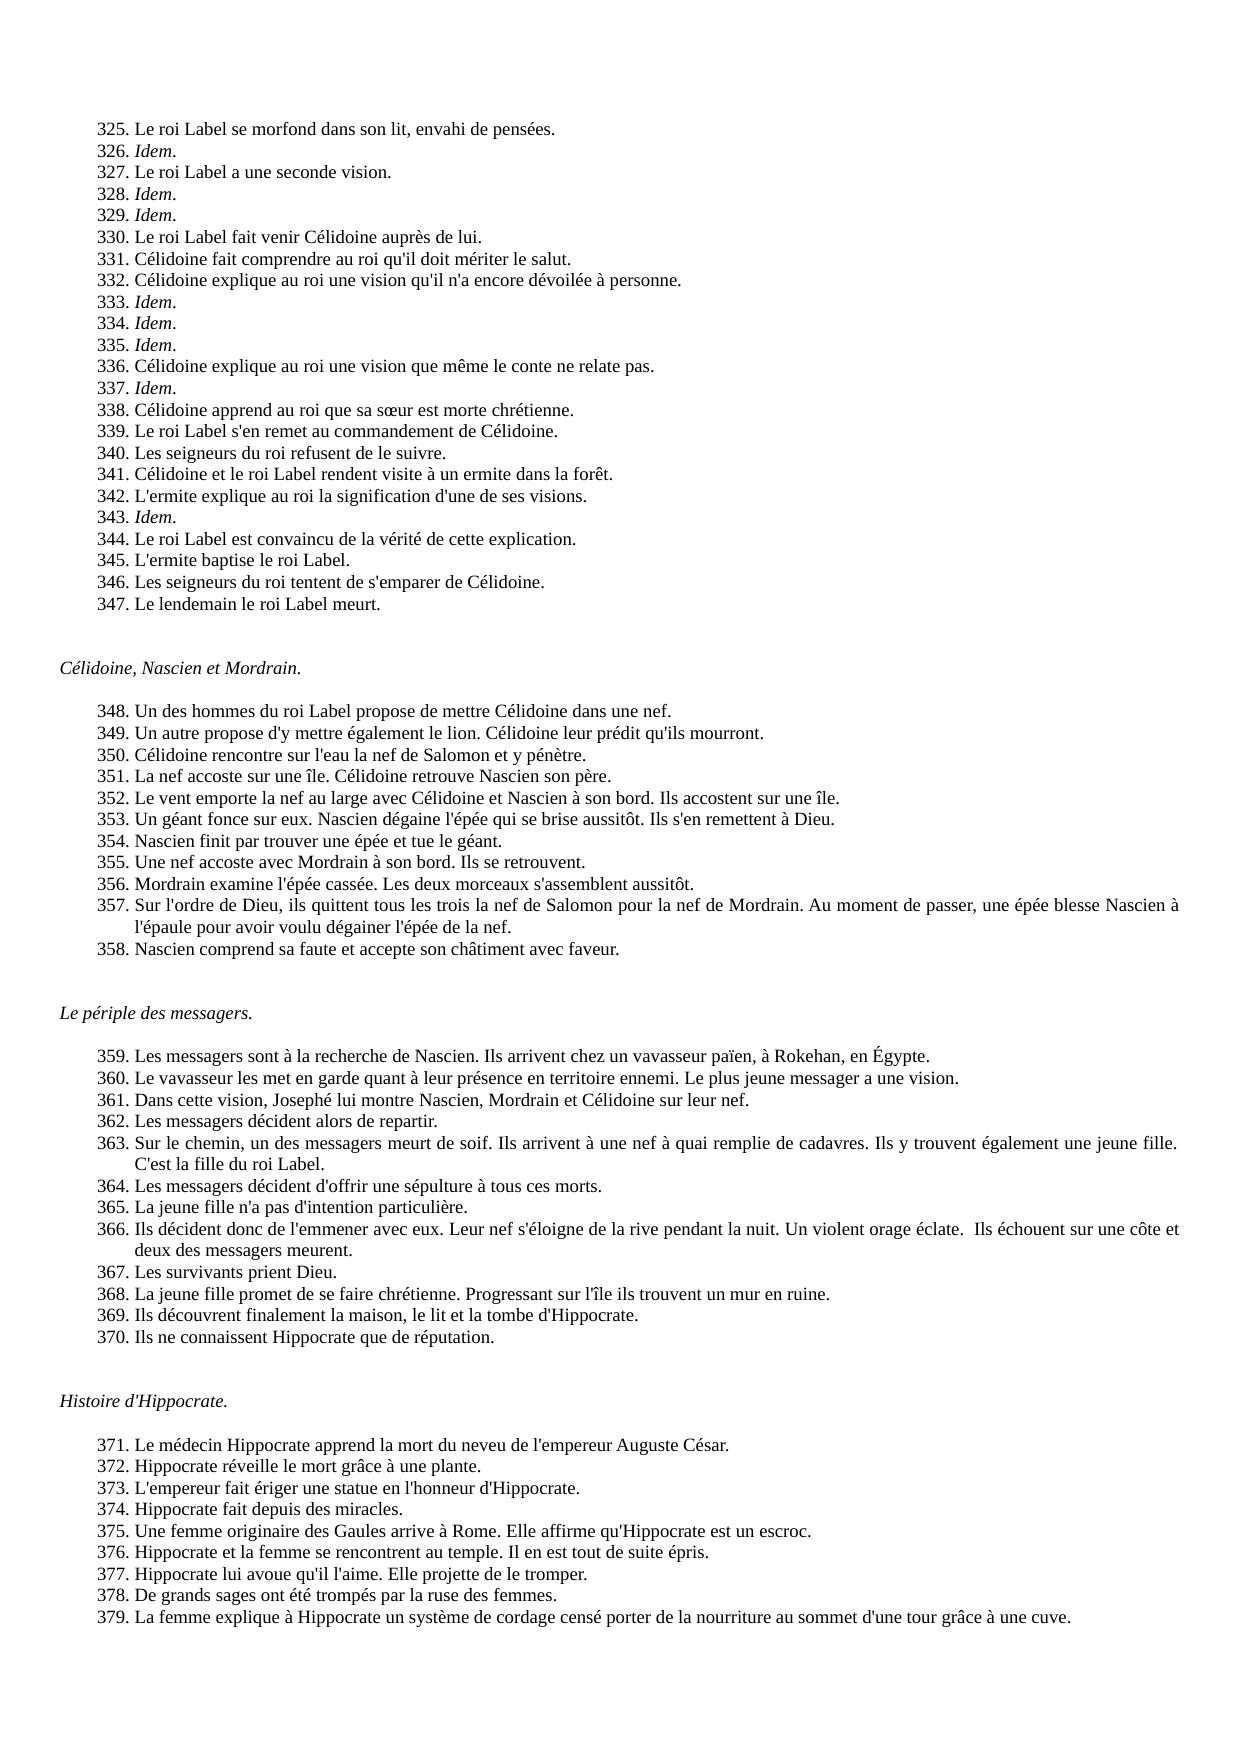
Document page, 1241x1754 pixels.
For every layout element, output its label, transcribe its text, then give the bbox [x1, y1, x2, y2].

list Le roi Label fait venir Célidoine auprès de lui. [97, 226, 1181, 247]
list Le vavasseur les met en garde quant à leur présence en territoire ennemi. Le plus jeune messager a une vision. [97, 1067, 1181, 1088]
list Les messagers décident alors de repartir. [97, 1110, 1181, 1132]
list Les seigneurs du roi refusent de le suivre. [97, 442, 1181, 463]
list Les messagers décident d'offrir une sépulture à tous ces morts. [97, 1175, 1181, 1196]
list Hippocrate fait depuis des miracles. [97, 1498, 1181, 1520]
list Un des hommes du roi Label propose de mettre Célidoine dans une nef. [97, 700, 1181, 722]
list Célidoine explique au roi une vision que même le conte ne relate pas. [97, 355, 1181, 377]
list Idem. [97, 291, 1181, 312]
list Célidoine rencontre sur l'eau la nef de Salomon et y pénètre. [97, 743, 1181, 765]
list Idem. [97, 334, 1181, 355]
list L'ermite baptise le roi Label. [97, 549, 1181, 571]
list Célidoine fait comprendre au roi qu'il doit mériter le salut. [97, 247, 1181, 269]
list De grands sages ont été trompés par la ruse des femmes. [97, 1584, 1181, 1606]
list Nascien comprend sa faute et accepte son châtiment avec faveur. [97, 937, 1181, 959]
list Idem. [97, 183, 1181, 204]
list Un géant fonce sur eux. Nascien dégaine l'épée qui se brise aussitôt. Ils s'en remettent à Dieu. [97, 808, 1181, 830]
list Hippocrate réveille le mort grâce à une plante. [97, 1455, 1181, 1477]
list Les messagers sont à la recherche de Nascien. Ils arrivent chez un vavasseur païen, à Rokehan, en Égypte. [97, 1045, 1181, 1067]
list Hippocrate lui avoue qu'il l'aime. Elle projette de le tromper. [97, 1563, 1181, 1584]
list Le vent emporte la nef au large avec Célidoine et Nascien à son bord. Ils accostent sur une île. [97, 787, 1181, 808]
list Le roi Label a une seconde vision. [97, 161, 1181, 183]
list Idem. [97, 140, 1181, 161]
list Sur le chemin, un des messagers meurt de soif. Ils arrivent à une nef à quai remplie de cadavres. Ils y trouvent également une jeune fille. C'est la fille du roi Label. [97, 1132, 1181, 1175]
list Mordrain examine l'épée cassée. Les deux morceaux s'assemblent aussitôt. [97, 873, 1181, 894]
list Nascien finit par trouver une épée et tue le géant. [97, 830, 1181, 851]
list Le roi Label est convaincu de la vérité de cette explication. [97, 528, 1181, 549]
text Célidoine, Nascien et Mordrain. [59, 657, 1181, 679]
list Sur l'ordre de Dieu, ils quittent tous les trois la nef de Salomon pour la nef de Mordrain. Au moment de passer, une épée blesse Nascien à l'épaule pour avoir voulu dégainer l'épée de la nef. [97, 894, 1181, 937]
list Idem. [97, 312, 1181, 334]
list L'empereur fait ériger une statue en l'honneur d'Hippocrate. [97, 1477, 1181, 1498]
list Une femme originaire des Gaules arrive à Rome. Elle affirme qu'Hippocrate est un escroc. [97, 1520, 1181, 1541]
list Idem. [97, 506, 1181, 528]
list Idem. [97, 204, 1181, 226]
list Célidoine apprend au roi que sa sœur est morte chrétienne. [97, 398, 1181, 420]
list Ils découvrent finalement la maison, le lit et la tombe d'Hippocrate. [97, 1304, 1181, 1326]
list Le lendemain le roi Label meurt. [97, 592, 1181, 614]
list Un autre propose d'y mettre également le lion. Célidoine leur prédit qu'ils mourront. [97, 722, 1181, 743]
list Le roi Label s'en remet au commandement de Célidoine. [97, 420, 1181, 442]
list Une nef accoste avec Mordrain à son bord. Ils se retrouvent. [97, 851, 1181, 873]
list Le médecin Hippocrate apprend la mort du neveu de l'empereur Auguste César. [97, 1433, 1181, 1455]
list La nef accoste sur une île. Célidoine retrouve Nascien son père. [97, 765, 1181, 787]
list Le roi Label se morfond dans son lit, envahi de pensées. [97, 118, 1181, 140]
list La jeune fille n'a pas d'intention particulière. [97, 1196, 1181, 1218]
list Célidoine et le roi Label rendent visite à un ermite dans la forêt. [97, 463, 1181, 485]
list Dans cette vision, Josephé lui montre Nascien, Mordrain et Célidoine sur leur nef. [97, 1088, 1181, 1110]
list La jeune fille promet de se faire chrétienne. Progressant sur l'île ils trouvent un mur en ruine. [97, 1282, 1181, 1304]
list Célidoine explique au roi une vision qu'il n'a encore dévoilée à personne. [97, 269, 1181, 291]
list Les survivants prient Dieu. [97, 1261, 1181, 1282]
list Idem. [97, 377, 1181, 398]
list Ils ne connaissent Hippocrate que de réputation. [97, 1326, 1181, 1347]
list L'ermite explique au roi la signification d'une de ses visions. [97, 485, 1181, 506]
list Hippocrate et la femme se rencontrent au temple. Il en est tout de suite épris. [97, 1541, 1181, 1563]
text Histoire d'Hippocrate. [59, 1390, 1181, 1412]
text Le périple des messagers. [59, 1002, 1181, 1024]
list La femme explique à Hippocrate un système de cordage censé porter de la nourriture au sommet d'une tour grâce à une cuve. [97, 1606, 1181, 1627]
list Les seigneurs du roi tentent de s'emparer de Célidoine. [97, 571, 1181, 592]
list Ils décident donc de l'emmener avec eux. Leur nef s'éloigne de la rive pendant la nuit. Un violent orage éclate. Ils échouent sur une côte et deux des messagers meurent. [97, 1218, 1181, 1261]
